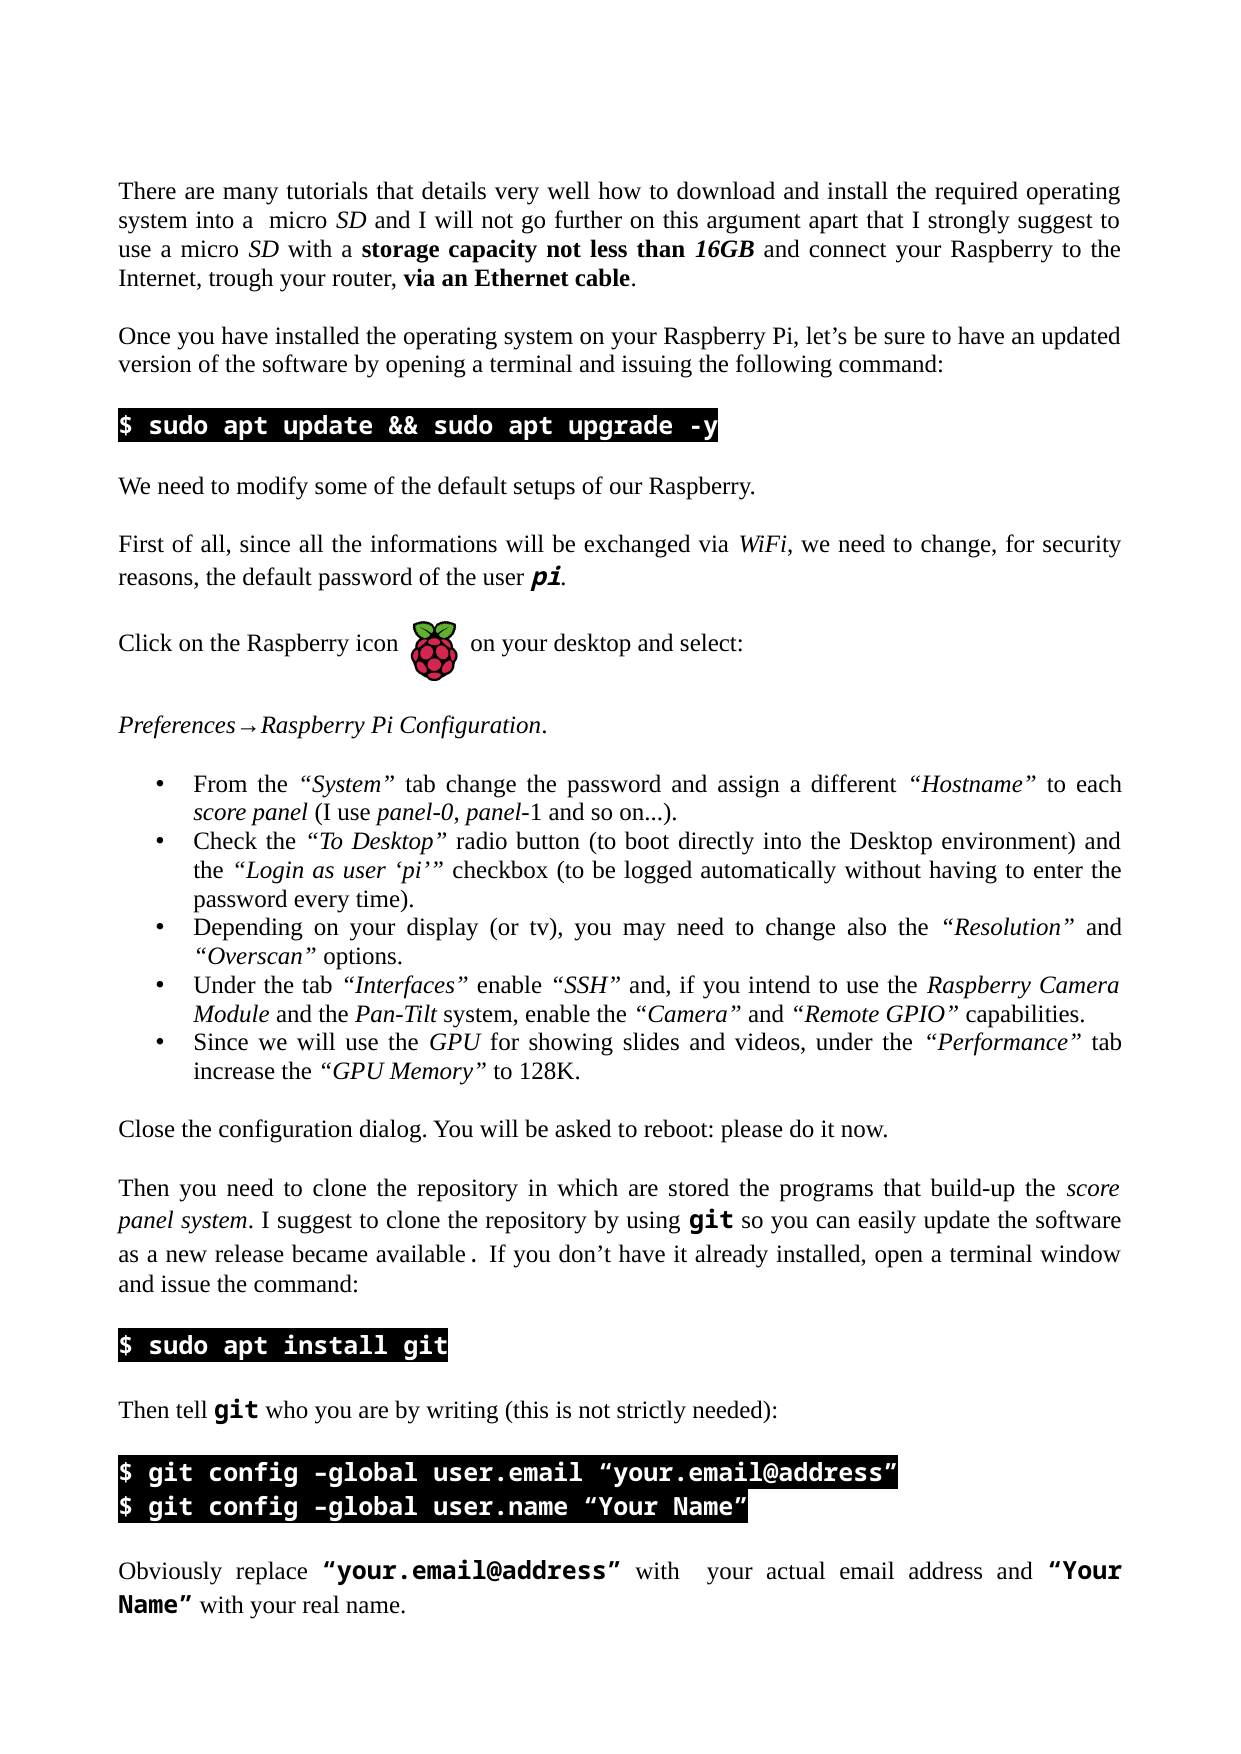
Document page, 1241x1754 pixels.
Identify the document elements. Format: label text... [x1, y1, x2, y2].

list From the “System” tab change the password and assign a different “Hostname” to each score panel (I use panel-0, panel-1 and so on...). [156, 769, 1122, 826]
text on your desktop and select: [464, 622, 1122, 681]
text Close the configuration dialog. You will be asked to reboot: please do it now. [118, 1114, 1122, 1143]
text There are many tutorials that details very well how to download and install the required operating system into a micro SD and I will not go further on this argument apart that I strongly suggest to use a micro SD with a storage capacity not less than 16GB and connect your Raspberry to the Internet, trough your router, via an Ethernet cable. [118, 176, 1122, 291]
text $ sudo apt update && sudo apt upgrade -y [118, 408, 1122, 442]
text $ git config –global user.name “Your Name” [118, 1489, 1122, 1523]
text Once you have installed the operating system on your Raspberry Pi, let’s be sure to have an updated version of the software by opening a terminal and issuing the following command: [118, 321, 1122, 378]
list Depending on your display (or tv), you may need to change also the “Resolution” and “Overscan” options. [156, 912, 1122, 970]
text Preferences→Raspberry Pi Configuration. [118, 710, 1122, 739]
text Obviously replace “your.email@address” with your actual email address and “Your Name” with your real name. [118, 1552, 1122, 1621]
text Then tell git who you are by writing (this is not strictly needed): [118, 1391, 1122, 1425]
text First of all, since all the informations will be exchanged via WiFi, we need to change, for security reasons, the default password of the user pi. [118, 529, 1122, 592]
text Click on the Raspberry icon [118, 622, 405, 681]
text We need to modify some of the default setups of our Raspberry. [118, 471, 1122, 500]
list Under the tab “Interfaces” enable “SSH” and, if you intend to use the Raspberry Camera Module and the Pan-Tilt system, enable the “Camera” and “Remote GPIO” capabilities. [156, 970, 1122, 1027]
list Check the “To Desktop” radio button (to boot directly into the Desktop environment) and the “Login as user ‘pi’” checkbox (to be logged automatically without having to enter the password every time). [156, 826, 1122, 912]
text Then you need to clone the repository in which are stored the programs that build-up the score panel system. I suggest to clone the repository by using git so you can easily update the software as a new release became available. If you don’t have it already installed, open a terminal window and issue the command: [118, 1173, 1122, 1298]
picture [405, 621, 464, 681]
text $ sudo apt install git [118, 1328, 1122, 1362]
text $ git config –global user.email “your.email@address” [118, 1455, 1122, 1489]
list Since we will use the GPU for showing slides and videos, under the “Performance” tab increase the “GPU Memory” to 128K. [156, 1027, 1122, 1085]
